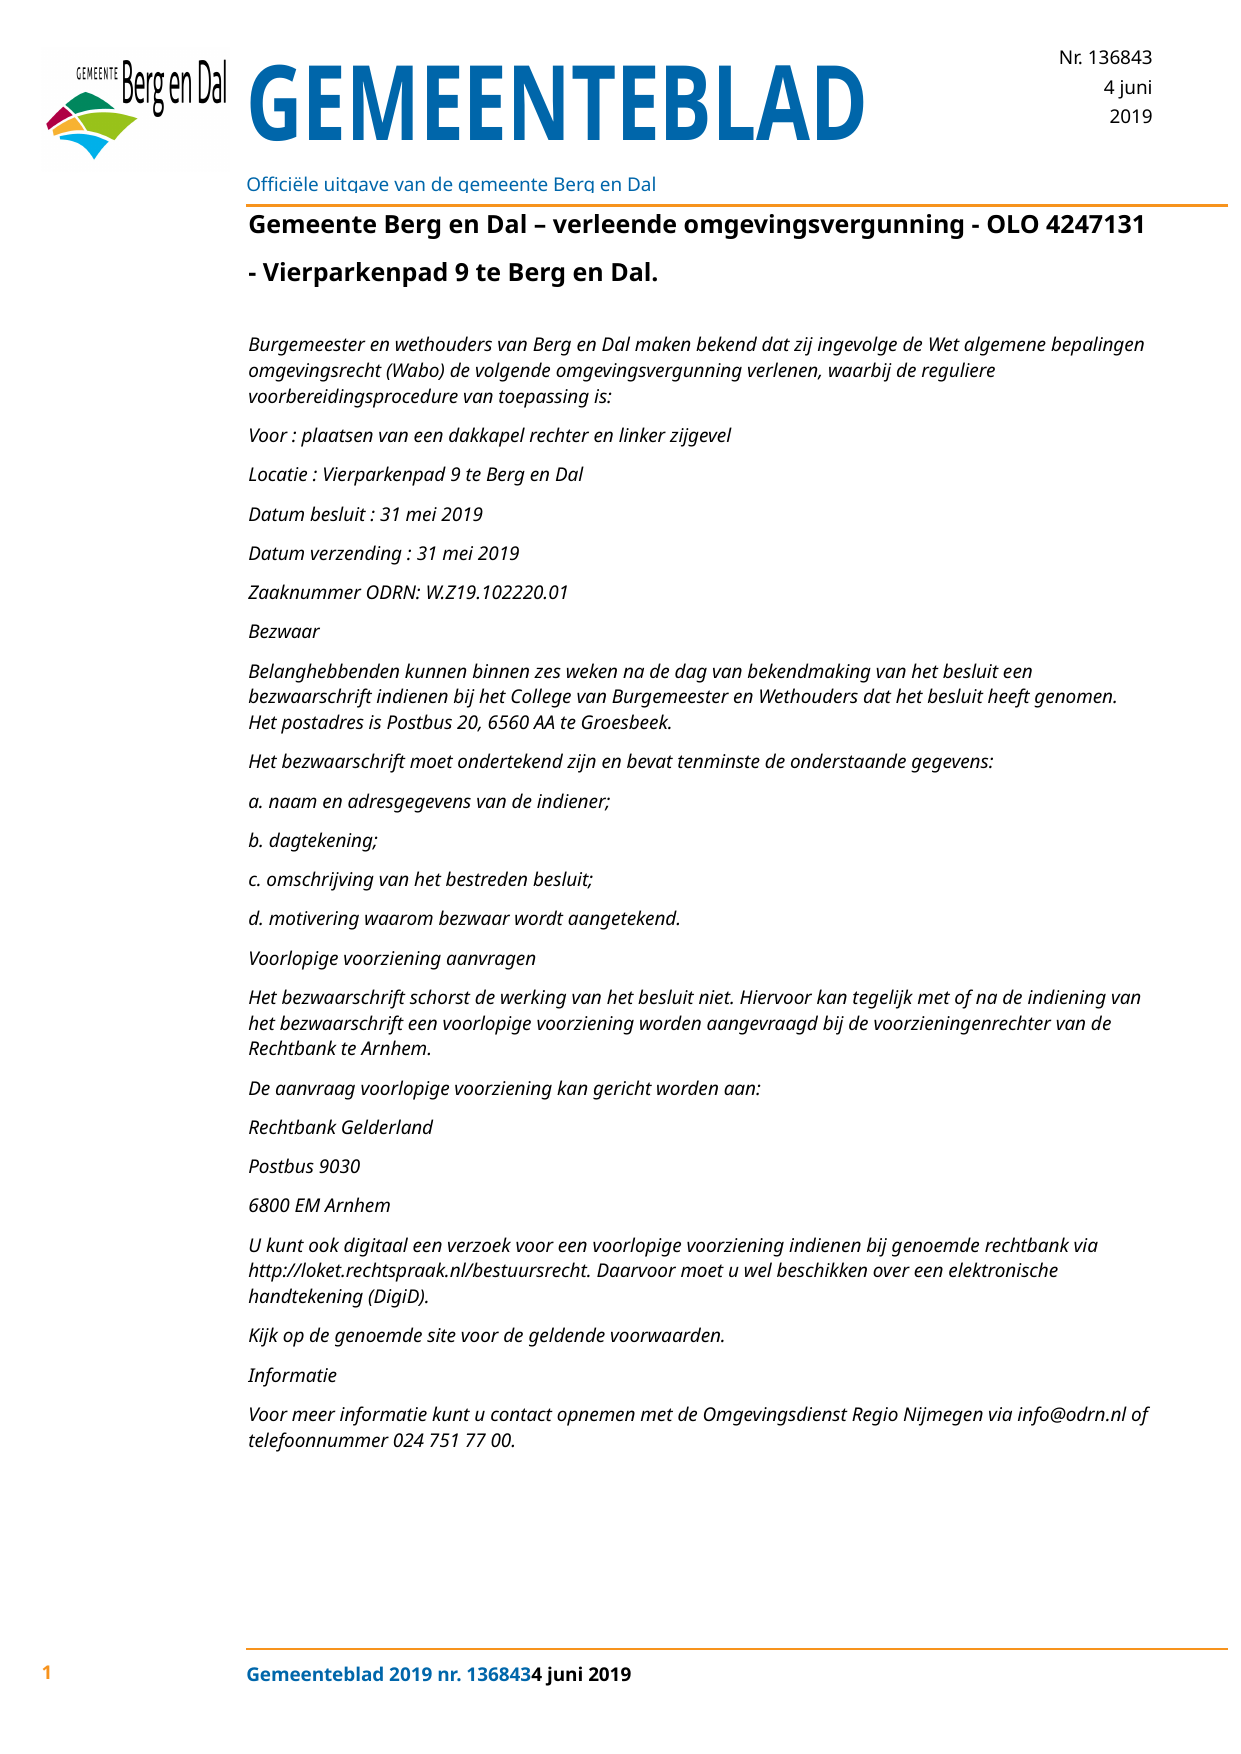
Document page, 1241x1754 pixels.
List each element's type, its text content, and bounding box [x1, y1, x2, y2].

text Locatie : Vierparkenpad 9 te Berg en Dal [248, 461, 1152, 487]
text c. omschrijving van het bestreden besluit; [248, 866, 1152, 892]
text U kunt ook digitaal een verzoek voor een voorlopige voorziening indienen bij genoemde rechtbank via http://loket.rechtspraak.nl/bestuursrecht. Daarvoor moet u wel beschikken over een elektronische handtekening (DigiD). [248, 1232, 1152, 1309]
text Zaaknummer ODRN: W.Z19.102220.01 [248, 579, 1152, 605]
text b. dagtekening; [248, 827, 1152, 853]
text Kijk op de genoemde site voor de geldende voorwaarden. [248, 1323, 1152, 1348]
text Voorlopige voorziening aanvragen [248, 945, 1152, 971]
text d. motivering waarom bezwaar wordt aangetekend. [248, 906, 1152, 931]
text Datum verzending : 31 mei 2019 [248, 540, 1152, 566]
text Datum besluit : 31 mei 2019 [248, 501, 1152, 526]
text Belanghebbenden kunnen binnen zes weken na de dag van bekendmaking van het besluit een bezwaarschrift indienen bij het College van Burgemeester en Wethouders dat het besluit heeft genomen. Het postadres is Postbus 20, 6560 AA te Groesbeek. [248, 658, 1152, 735]
text Voor meer informatie kunt u contact opnemen met de Omgevingsdienst Regio Nijmegen via info@odrn.nl of telefoonnummer 024 751 77 00. [248, 1401, 1152, 1453]
text De aanvraag voorlopige voorziening kan gericht worden aan: [248, 1075, 1152, 1101]
text Voor : plaatsen van een dakkapel rechter en linker zijgevel [248, 422, 1152, 448]
text 6800 EM Arnhem [248, 1193, 1152, 1218]
picture [41, 47, 231, 172]
text a. naam en adresgegevens van de indiener; [248, 788, 1152, 813]
text Gemeente Berg en Dal – verleende omgevingsvergunning - OLO 4247131 - Vierparkenpad 9 te Berg en Dal. [248, 207, 1152, 288]
text Postbus 9030 [248, 1153, 1152, 1179]
text Het bezwaarschrift moet ondertekend zijn en bevat tenminste de onderstaande gegevens: [248, 748, 1152, 774]
text Het bezwaarschrift schorst de werking van het besluit niet. Hiervoor kan tegelijk met of na de indiening van het bezwaarschrift een voorlopige voorziening worden aangevraagd bij de voorzieningenrechter van de Rechtbank te Arnhem. [248, 984, 1152, 1061]
text Burgemeester en wethouders van Berg en Dal maken bekend dat zij ingevolge de Wet algemene bepalingen omgevingsrecht (Wabo) de volgende omgevingsvergunning verlenen, waarbij de reguliere voorbereidingsprocedure van toepassing is: [248, 331, 1152, 409]
text Informatie [248, 1362, 1152, 1388]
text Rechtbank Gelderland [248, 1114, 1152, 1140]
text Bezwaar [248, 618, 1152, 644]
